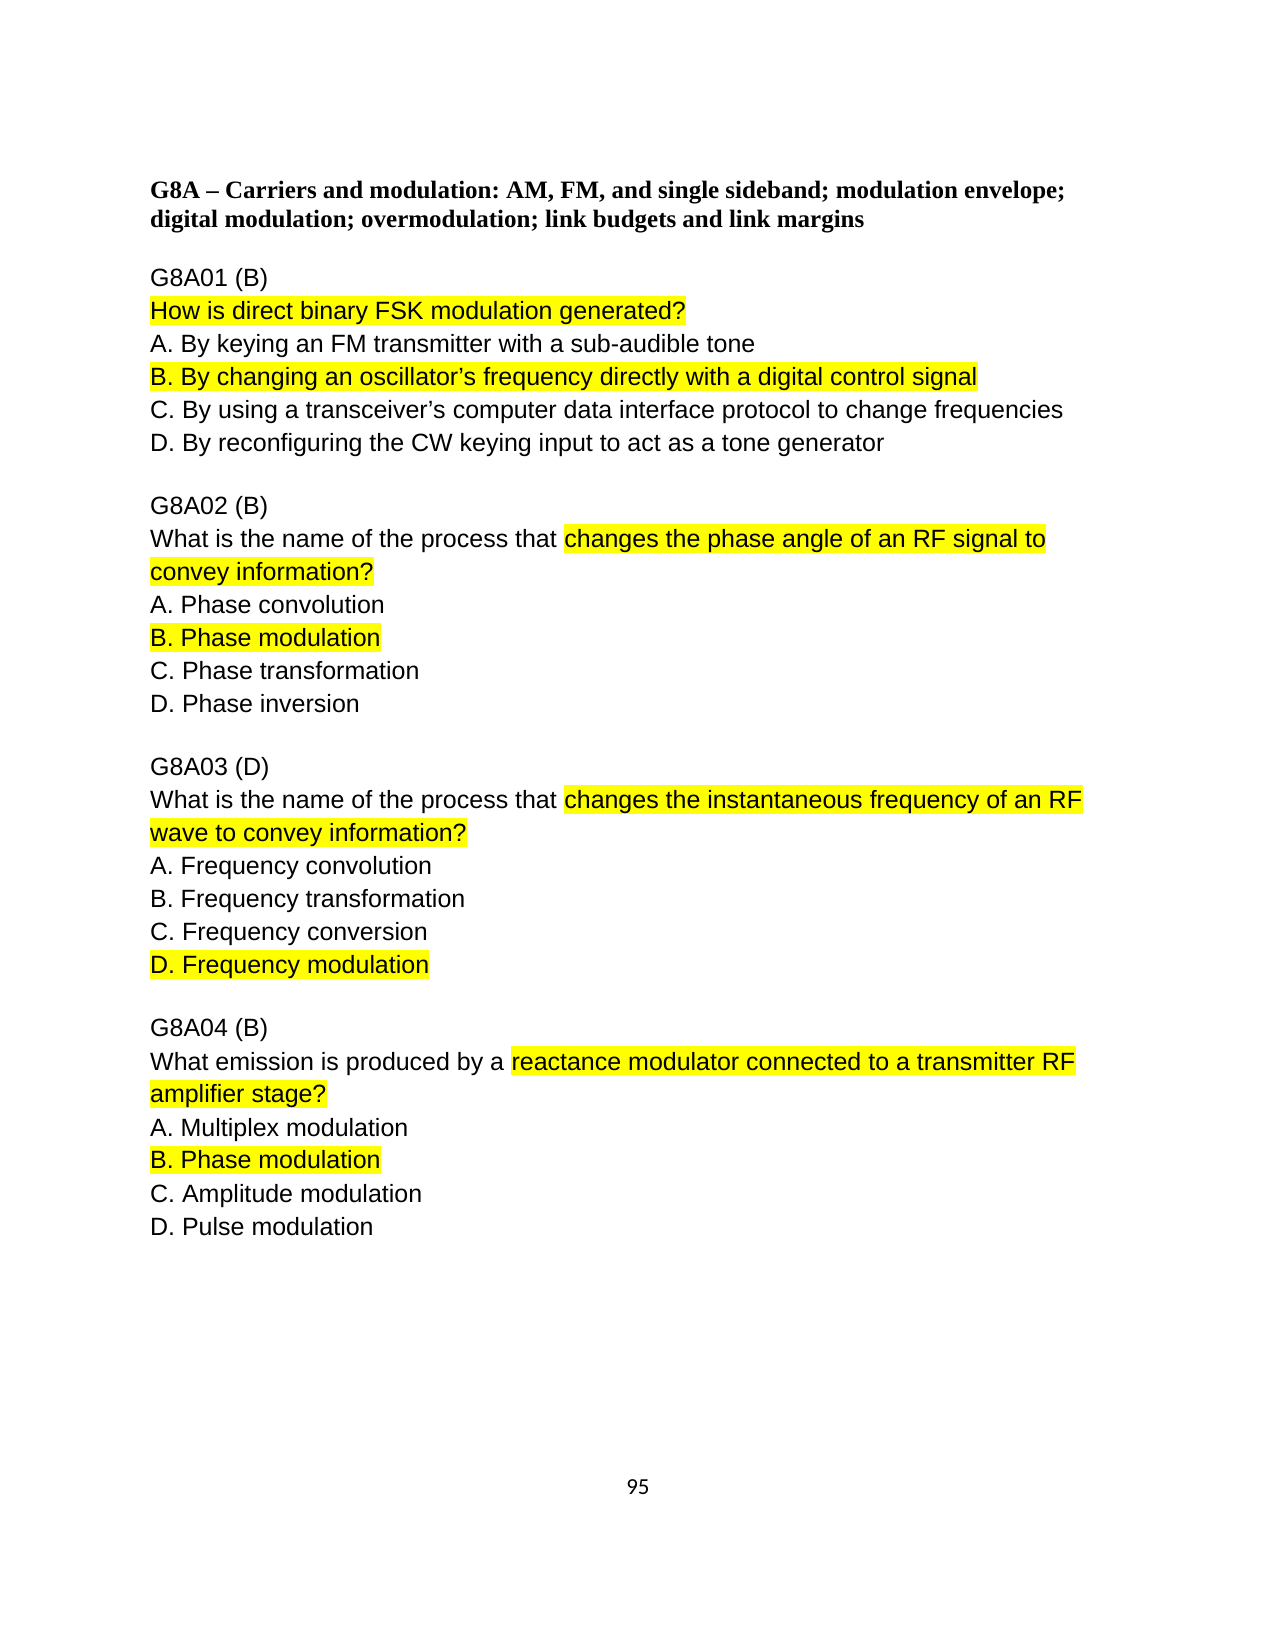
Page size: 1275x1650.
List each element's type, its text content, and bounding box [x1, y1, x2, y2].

text G8A04 (B) What emission is produced by a reactance modulator connected to a transmitter RF amplifier stage? A. Multiplex modulation B. Phase modulation C. Amplitude modulation D. Pulse modulation [150, 1013, 1125, 1240]
subtitle G8A – Carriers and modulation: AM, FM, and single sideband; modulation envelope; digital modulation; overmodulation; link budgets and link margins [150, 176, 1125, 233]
text G8A03 (D) What is the name of the process that changes the instantaneous frequency of an RF wave to convey information? A. Frequency convolution B. Frequency transformation C. Frequency conversion D. Frequency modulation [150, 752, 1125, 979]
text G8A02 (B) What is the name of the process that changes the phase angle of an RF signal to convey information? A. Phase convolution B. Phase modulation C. Phase transformation D. Phase inversion [150, 491, 1125, 718]
text G8A01 (B) How is direct binary FSK modulation generated? A. By keying an FM transmitter with a sub-audible tone B. By changing an oscillator’s frequency directly with a digital control signal C. By using a transceiver’s computer data interface protocol to change frequencies D. By reconfiguring the CW keying input to act as a tone generator [150, 263, 1125, 457]
